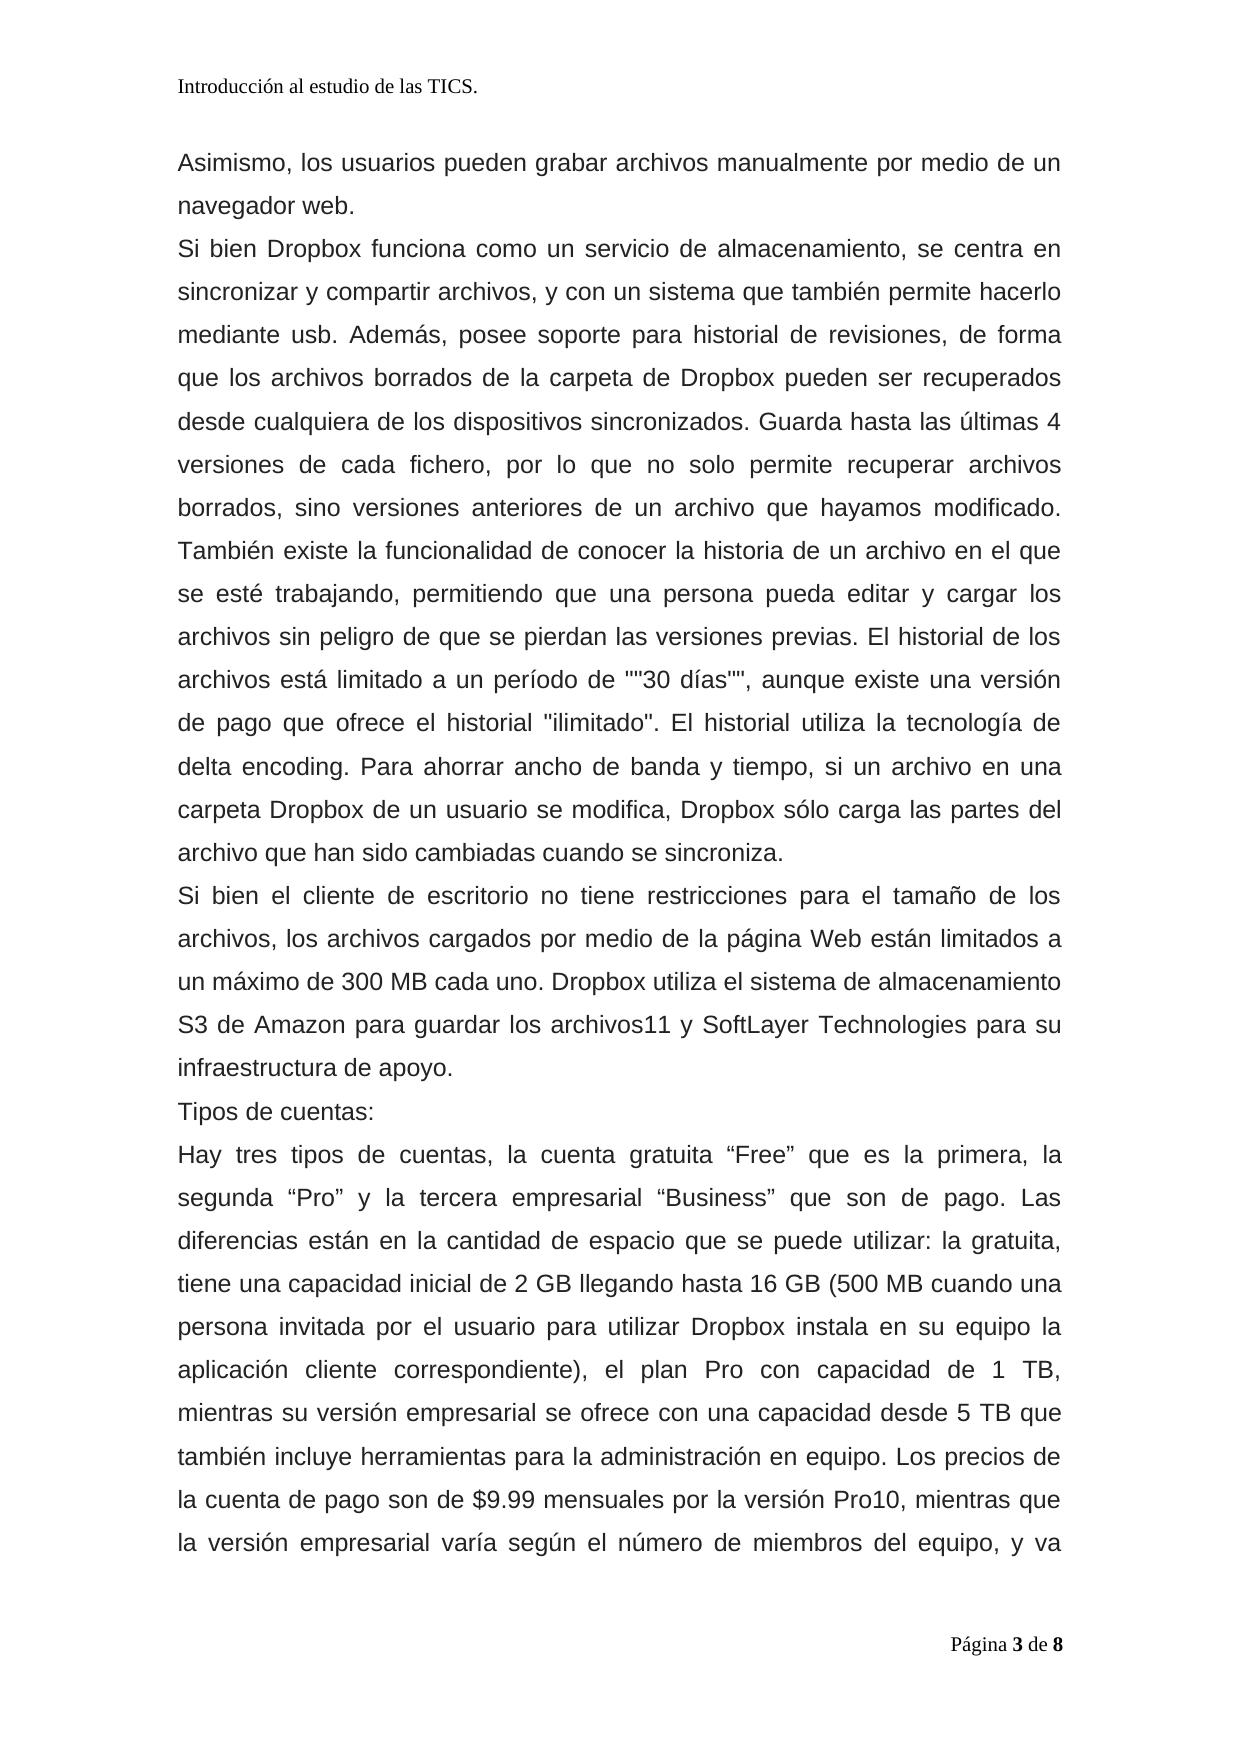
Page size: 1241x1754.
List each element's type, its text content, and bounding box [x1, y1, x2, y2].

text Si bien el cliente de escritorio no tiene restricciones para el tamaño de los archivos, los archivos cargados por medio de la página Web están limitados a un máximo de 300 MB cada uno. Dropbox utiliza el sistema de almacenamiento S3 de Amazon para guardar los archivos11 y SoftLayer Technologies para su infraestructura de apoyo. [177, 881, 1063, 1082]
text Si bien Dropbox funciona como un servicio de almacenamiento, se centra en sincronizar y compartir archivos, y con un sistema que también permite hacerlo mediante usb. Además, posee soporte para historial de revisiones, de forma que los archivos borrados de la carpeta de Dropbox pueden ser recuperados desde cualquiera de los dispositivos sincronizados. Guarda hasta las últimas 4 versiones de cada fichero, por lo que no solo permite recuperar archivos borrados, sino versiones anteriores de un archivo que hayamos modificado. También existe la funcionalidad de conocer la historia de un archivo en el que se esté trabajando, permitiendo que una persona pueda editar y cargar los archivos sin peligro de que se pierdan las versiones previas. El historial de los archivos está limitado a un período de ""30 días"", aunque existe una versión de pago que ofrece el historial "ilimitado". El historial utiliza la tecnología de delta encoding. Para ahorrar ancho de banda y tiempo, si un archivo en una carpeta Dropbox de un usuario se modifica, Dropbox sólo carga las partes del archivo que han sido cambiadas cuando se sincroniza. [177, 234, 1063, 866]
text Tipos de cuentas: [177, 1096, 1063, 1125]
text Asimismo, los usuarios pueden grabar archivos manualmente por medio de un navegador web. [177, 148, 1063, 219]
text Hay tres tipos de cuentas, la cuenta gratuita “Free” que es la primera, la segunda “Pro” y la tercera empresarial “Business” que son de pago. Las diferencias están en la cantidad de espacio que se puede utilizar: la gratuita, tiene una capacidad inicial de 2 GB llegando hasta 16 GB (500 MB cuando una persona invitada por el usuario para utilizar Dropbox instala en su equipo la aplicación cliente correspondiente), el plan Pro con capacidad de 1 TB, mientras su versión empresarial se ofrece con una capacidad desde 5 TB que también incluye herramientas para la administración en equipo. Los precios de la cuenta de pago son de $9.99 mensuales por la versión Pro10, mientras que la versión empresarial varía según el número de miembros del equipo, y va [177, 1139, 1063, 1556]
